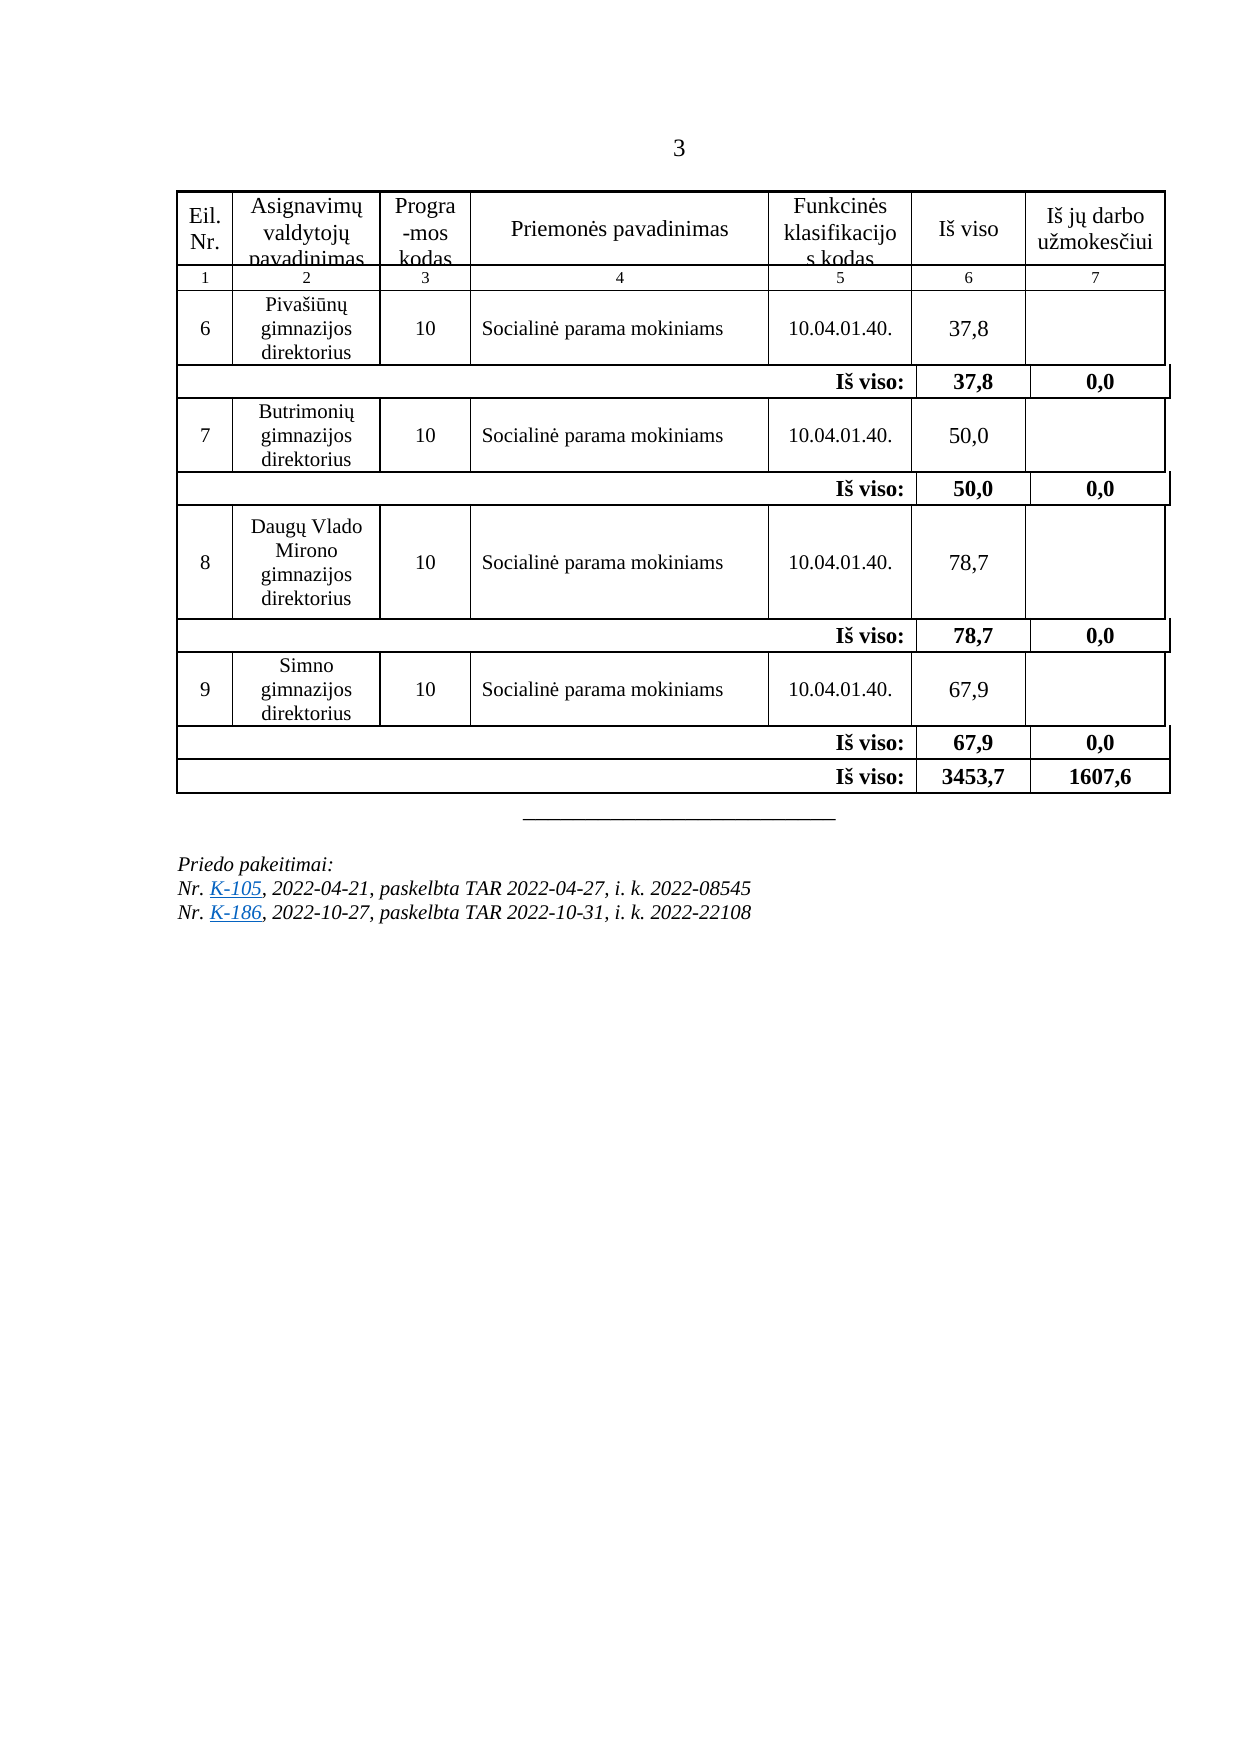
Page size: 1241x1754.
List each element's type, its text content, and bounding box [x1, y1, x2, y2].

table_cell [1194, 397, 1199, 471]
table_header Eil. Nr. [178, 193, 232, 263]
table_cell Socialinė parama mokiniams [471, 399, 768, 471]
table_cell [1171, 725, 1199, 758]
table_cell Butrimonių gimnazijos direktorius [233, 399, 379, 471]
table_cell 0,0 [1031, 364, 1169, 397]
table_cell [1171, 618, 1199, 651]
table_cell 0,0 [1031, 618, 1169, 651]
table_cell 6 [912, 266, 1025, 290]
table_cell Socialinė parama mokiniams [471, 653, 768, 725]
table_cell [1026, 291, 1164, 364]
table_header Priemonės pavadinimas [471, 193, 768, 263]
table_cell 10.04.01.40. [769, 291, 911, 364]
table_cell Iš viso: [178, 366, 916, 397]
table_cell 7 [1026, 266, 1164, 290]
table_cell 7 [178, 399, 232, 471]
table_cell 10 [381, 399, 470, 471]
table_cell 50,0 [912, 399, 1025, 471]
text Priedo pakeitimai: [177, 852, 1181, 876]
table_header Funkcinės klasifikacijos kodas [769, 193, 911, 263]
table_cell 37,8 [912, 291, 1025, 364]
table_cell Daugų Vlado Mirono gimnazijos direktorius [233, 506, 379, 618]
table_cell [1166, 504, 1193, 618]
table_cell 2 [233, 266, 379, 290]
table_cell Iš viso: [178, 473, 916, 504]
table_cell 10.04.01.40. [769, 399, 911, 471]
table_cell 9 [178, 653, 232, 725]
table_header [1166, 190, 1170, 235]
table_cell 10.04.01.40. [769, 506, 911, 618]
table_header [1194, 190, 1199, 235]
table_cell 6 [178, 291, 232, 364]
table_cell Iš viso: [178, 620, 916, 651]
table_cell [1166, 290, 1193, 364]
table_cell Socialinė parama mokiniams [471, 291, 768, 364]
table_cell [1026, 399, 1164, 471]
table_cell Iš viso: [178, 760, 916, 792]
table_cell Simno gimnazijos direktorius [233, 653, 379, 725]
text Nr. K-105, 2022-04-21, paskelbta TAR 2022-04-27, i. k. 2022-08545 [177, 876, 1181, 900]
table_cell [1166, 264, 1193, 290]
table_cell 37,8 [917, 366, 1030, 397]
table_cell 4 [471, 266, 768, 290]
table_cell Iš viso: [178, 727, 916, 758]
table_cell 3 [381, 266, 470, 290]
table_cell [1026, 506, 1164, 618]
table_header Iš jų darbo užmokesčiui [1026, 193, 1164, 263]
table_cell 10 [381, 506, 470, 618]
table_cell [1166, 235, 1193, 263]
table_cell [1026, 653, 1164, 725]
table_cell 78,7 [917, 620, 1030, 651]
table_cell [1171, 471, 1199, 504]
table_cell 10 [381, 291, 470, 364]
table_cell [1194, 504, 1199, 618]
table_cell 67,9 [917, 727, 1030, 758]
table_header Progra-mos kodas [381, 193, 470, 263]
text _________________________ [177, 794, 1181, 823]
table_cell 3453,7 [917, 760, 1030, 792]
table_cell 67,9 [912, 653, 1025, 725]
table_cell [1166, 651, 1193, 725]
table_cell 5 [769, 266, 911, 290]
table_cell 50,0 [917, 473, 1030, 504]
table_cell [1194, 651, 1199, 725]
table_cell [1166, 397, 1193, 471]
table_header Asignavimų valdytojų pavadinimas [233, 193, 379, 263]
table_cell 1 [178, 266, 232, 290]
table_cell 10.04.01.40. [769, 653, 911, 725]
table_cell [1171, 758, 1199, 792]
table_cell [1194, 264, 1199, 290]
table_cell [1194, 290, 1199, 364]
table_cell 0,0 [1031, 471, 1169, 504]
table_cell 8 [178, 506, 232, 618]
text Nr. K-186, 2022-10-27, paskelbta TAR 2022-10-31, i. k. 2022-22108 [177, 900, 1181, 924]
table_cell 1607,6 [1031, 760, 1169, 792]
table_cell 0,0 [1031, 725, 1169, 758]
table_cell [1171, 364, 1199, 397]
table_cell [1194, 235, 1199, 263]
table_header [1170, 190, 1193, 235]
table_cell 10 [381, 653, 470, 725]
table_cell Pivašiūnų gimnazijos direktorius [233, 291, 379, 364]
table_header Iš viso [912, 193, 1025, 263]
table_cell Socialinė parama mokiniams [471, 506, 768, 618]
table_cell 78,7 [912, 506, 1025, 618]
